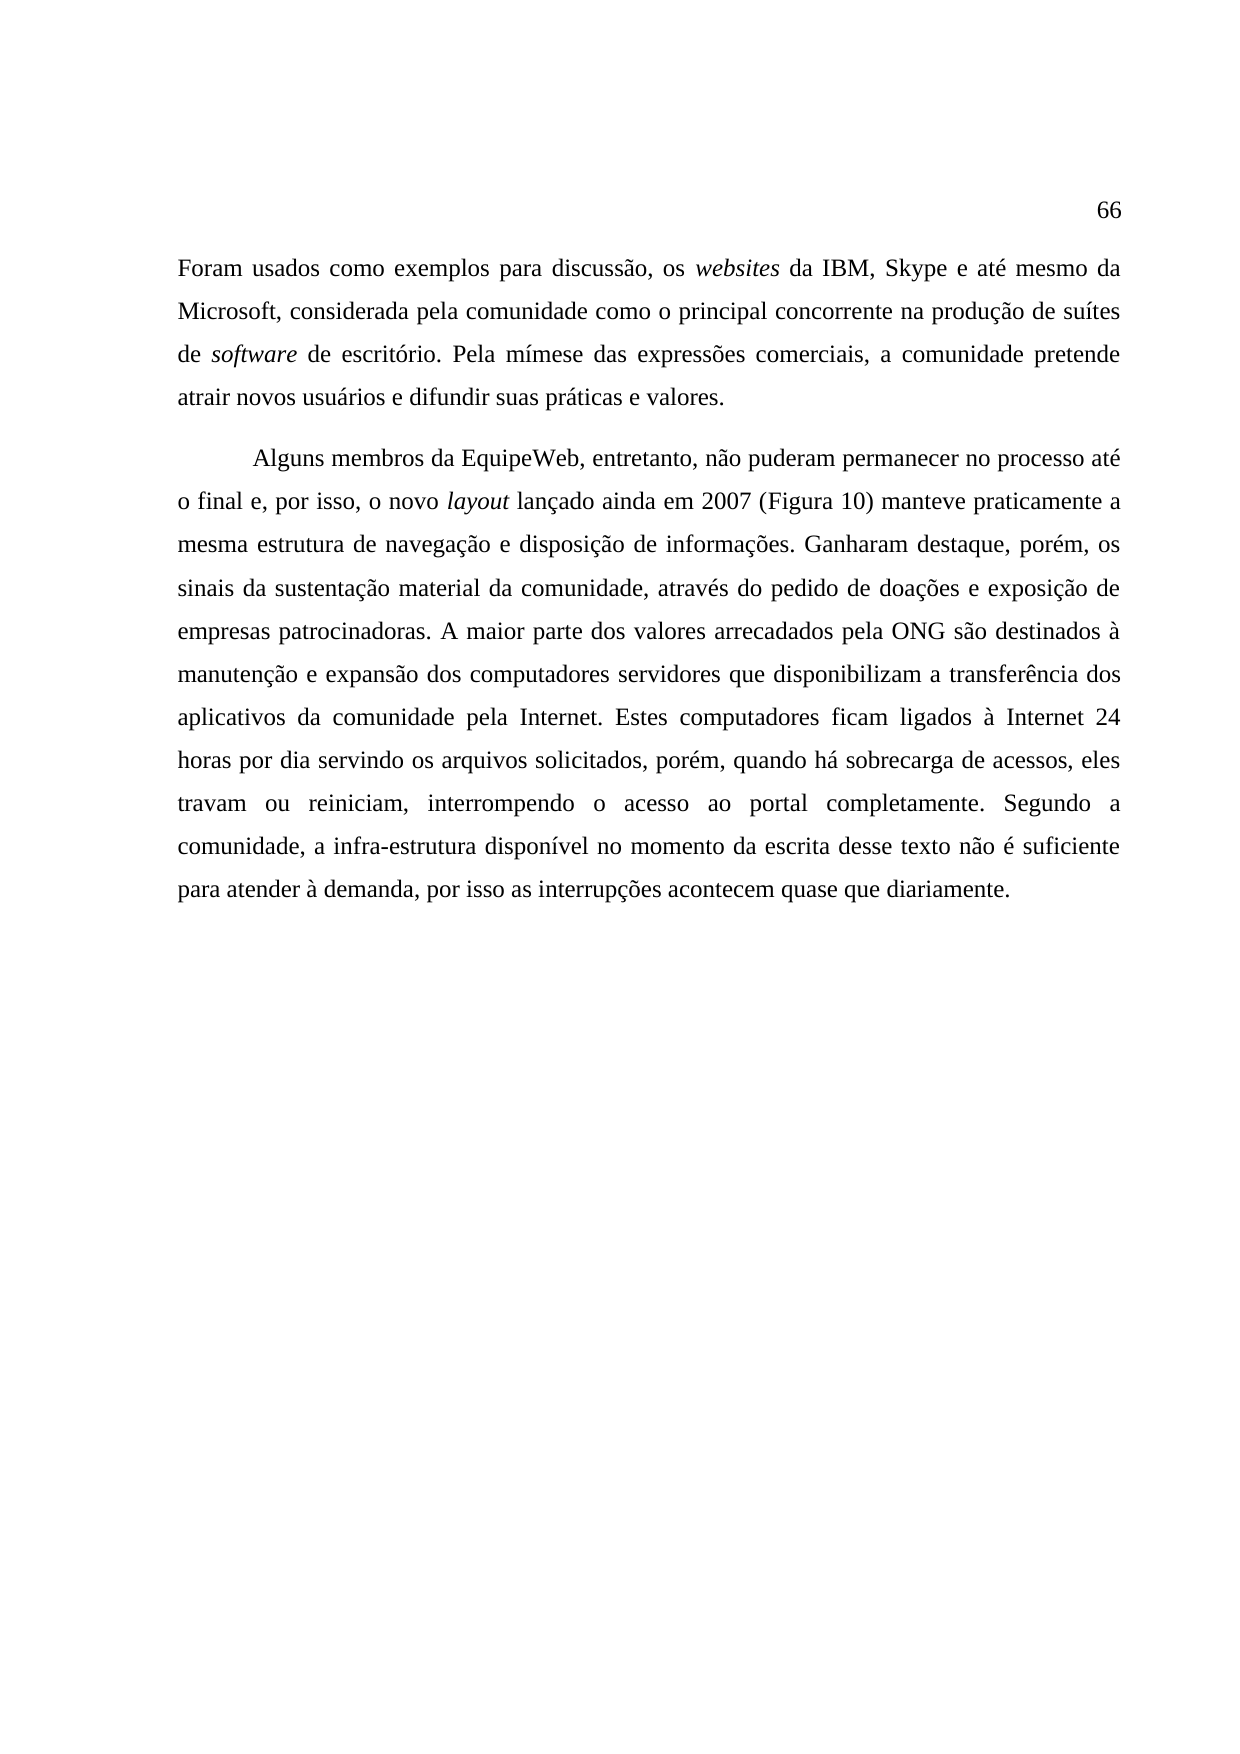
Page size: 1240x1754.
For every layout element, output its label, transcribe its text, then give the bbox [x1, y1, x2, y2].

text Alguns membros da EquipeWeb, entretanto, não puderam permanecer no processo até o final e, por isso, o novo layout lançado ainda em 2007 (Figura 10) manteve praticamente a mesma estrutura de navegação e disposição de informações. Ganharam destaque, porém, os sinais da sustentação material da comunidade, através do pedido de doações e exposição de empresas patrocinadoras. A maior parte dos valores arrecadados pela ONG são destinados à manutenção e expansão dos computadores servidores que disponibilizam a transferência dos aplicativos da comunidade pela Internet. Estes computadores ficam ligados à Internet 24 horas por dia servindo os arquivos solicitados, porém, quando há sobrecarga de acessos, eles travam ou reiniciam, interrompendo o acesso ao portal completamente. Segundo a comunidade, a infra-estrutura disponível no momento da escrita desse texto não é suficiente para atender à demanda, por isso as interrupções acontecem quase que diariamente. [177, 443, 1121, 903]
text Foram usados como exemplos para discussão, os websites da IBM, Skype e até mesmo da Microsoft, considerada pela comunidade como o principal concorrente na produção de suítes de software de escritório. Pela mímese das expressões comerciais, a comunidade pretende atrair novos usuários e difundir suas práticas e valores. [177, 253, 1121, 411]
